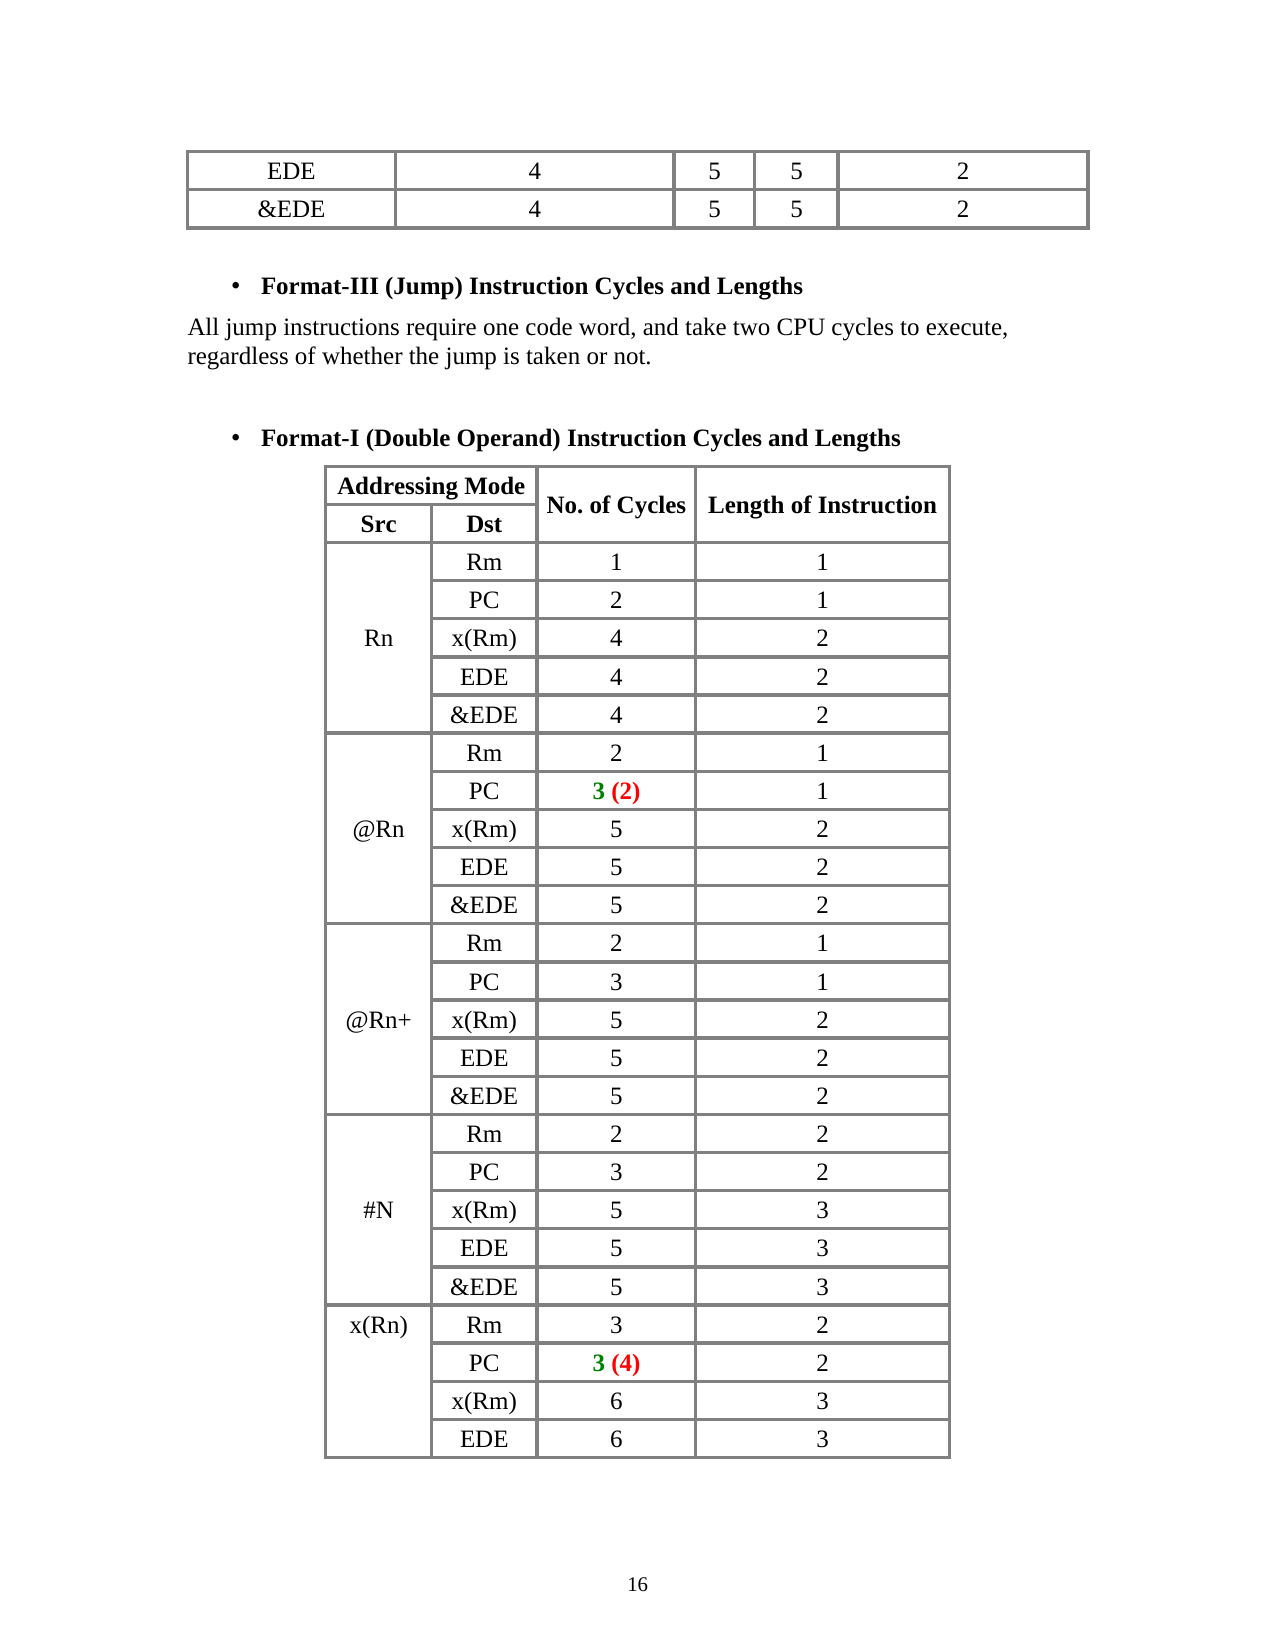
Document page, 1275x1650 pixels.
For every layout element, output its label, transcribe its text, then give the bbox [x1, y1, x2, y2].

table_cell 5 [539, 1230, 694, 1265]
table_cell 5 [539, 887, 694, 922]
table_cell 1 [697, 773, 948, 808]
table_cell 2 [697, 1307, 948, 1341]
table_cell 2 [539, 1116, 694, 1151]
table_cell 1 [697, 582, 948, 617]
table_cell 1 [697, 544, 948, 579]
table_cell 5 [539, 1269, 694, 1303]
table_cell 4 [539, 659, 694, 693]
table_cell 3 [697, 1192, 948, 1227]
table_cell 5 [539, 849, 694, 884]
table_cell &EDE [433, 887, 535, 922]
table_cell 5 [676, 191, 753, 226]
table_cell x(Rm) [433, 811, 535, 846]
table_cell 2 [697, 1116, 948, 1151]
table_cell &EDE [433, 1269, 535, 1303]
table_cell &EDE [433, 1078, 535, 1113]
table_cell 4 [539, 697, 694, 731]
table_cell 5 [539, 1192, 694, 1227]
table_cell EDE [433, 1421, 535, 1456]
table_cell 1 [539, 544, 694, 579]
table_cell 2 [697, 697, 948, 731]
table_cell 5 [539, 1078, 694, 1113]
table_cell 2 [697, 1002, 948, 1036]
table_cell 2 [697, 811, 948, 846]
table_cell 1 [697, 735, 948, 769]
table_cell 1 [697, 925, 948, 960]
table_cell &EDE [433, 697, 535, 731]
table_cell 5 [756, 153, 836, 188]
table_cell 1 [697, 964, 948, 998]
table_cell 2 [697, 1345, 948, 1379]
table_cell 3 [697, 1421, 948, 1456]
table_cell 3 [539, 964, 694, 998]
table_cell Rn [327, 544, 430, 731]
table_cell 2 [840, 153, 1086, 188]
table_cell 4 [397, 153, 672, 188]
table_cell 5 [676, 153, 753, 188]
table_cell @Rn [327, 735, 430, 922]
table_header Addressing Mode [327, 468, 535, 503]
table_cell 4 [539, 620, 694, 655]
list Format-III (Jump) Instruction Cycles and Lengths [231, 271, 1088, 299]
table_cell 3 [697, 1383, 948, 1418]
table_cell 2 [697, 620, 948, 655]
table_cell 5 [539, 1002, 694, 1036]
table_cell 2 [697, 849, 948, 884]
table_cell Rm [433, 544, 535, 579]
table_header No. of Cycles [539, 468, 694, 541]
table_cell Dst [433, 506, 535, 541]
table_cell 5 [756, 191, 836, 226]
table_cell 6 [539, 1383, 694, 1418]
table_cell PC [433, 582, 535, 617]
table_cell 3 [697, 1269, 948, 1303]
table_cell 5 [539, 1040, 694, 1074]
table_cell PC [433, 1154, 535, 1189]
table_cell @Rn+ [327, 925, 430, 1113]
table_cell Rm [433, 925, 535, 960]
table_cell EDE [433, 1040, 535, 1074]
table_cell 2 [539, 582, 694, 617]
table_cell x(Rm) [433, 620, 535, 655]
table_cell x(Rm) [433, 1383, 535, 1418]
table_cell 3 (4) [539, 1345, 694, 1379]
table_cell PC [433, 1345, 535, 1379]
table_cell 3 [539, 1154, 694, 1189]
table_cell EDE [433, 659, 535, 693]
table_cell 5 [539, 811, 694, 846]
table_cell Rm [433, 1307, 535, 1341]
table_cell 3 [539, 1307, 694, 1341]
table_cell 3 [697, 1230, 948, 1265]
table_cell PC [433, 773, 535, 808]
table_cell 2 [539, 925, 694, 960]
table_cell PC [433, 964, 535, 998]
table_cell Rm [433, 735, 535, 769]
table_cell &EDE [189, 191, 394, 226]
table_cell 3 (2) [539, 773, 694, 808]
table_cell 4 [397, 191, 672, 226]
table_cell 2 [697, 1040, 948, 1074]
table_cell x(Rn) [327, 1307, 430, 1456]
table_cell EDE [433, 1230, 535, 1265]
table_cell 2 [697, 1154, 948, 1189]
table_cell 2 [697, 1078, 948, 1113]
table_header Length of Instruction [697, 468, 948, 541]
table_cell EDE [433, 849, 535, 884]
table_cell 2 [840, 191, 1086, 226]
table_cell EDE [189, 153, 394, 188]
table_cell 2 [697, 887, 948, 922]
table_cell 2 [697, 659, 948, 693]
table_cell #N [327, 1116, 430, 1303]
table_cell x(Rm) [433, 1192, 535, 1227]
table_cell Rm [433, 1116, 535, 1151]
table_cell x(Rm) [433, 1002, 535, 1036]
table_cell 6 [539, 1421, 694, 1456]
text All jump instructions require one code word, and take two CPU cycles to execute, regardless of whether the jump is taken or not. [187, 312, 1088, 369]
table_cell 2 [539, 735, 694, 769]
table_cell Src [327, 506, 430, 541]
list Format-I (Double Operand) Instruction Cycles and Lengths [231, 423, 1088, 452]
